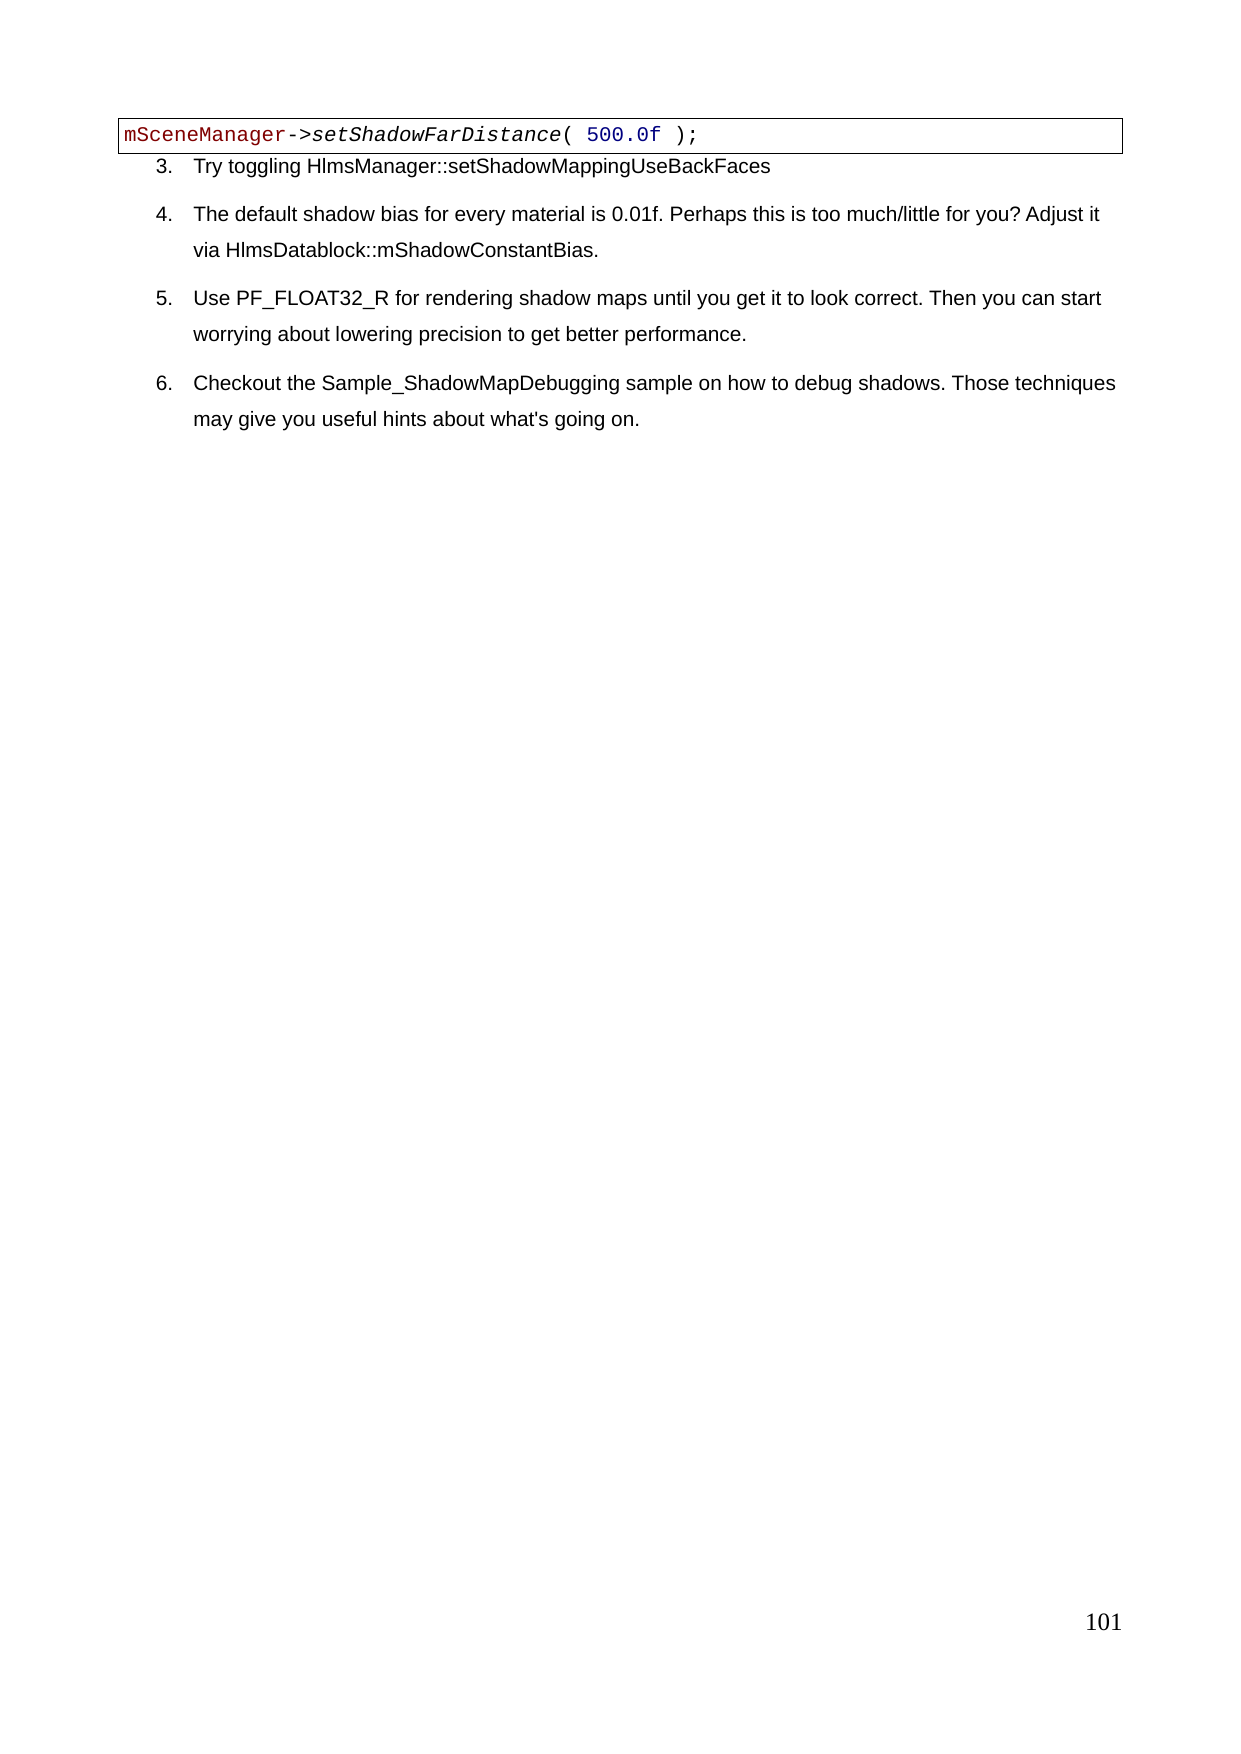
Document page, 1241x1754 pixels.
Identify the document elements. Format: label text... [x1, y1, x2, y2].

list Try toggling HlmsManager::setShadowMappingUseBackFaces [156, 154, 1122, 177]
list Use PF_FLOAT32_R for rendering shadow maps until you get it to look correct. Then you can start worrying about lowering precision to get better performance. [156, 286, 1122, 346]
list The default shadow bias for every material is 0.01f. Perhaps this is too much/little for you? Adjust it via HlmsDatablock::mShadowConstantBias. [156, 202, 1122, 262]
list Checkout the Sample_ShadowMapDebugging sample on how to debug shadows. Those techniques may give you useful hints about what's going on. [156, 371, 1122, 431]
table_header mSceneManager->setShadowFarDistance( 500.0f ); [119, 119, 1122, 153]
